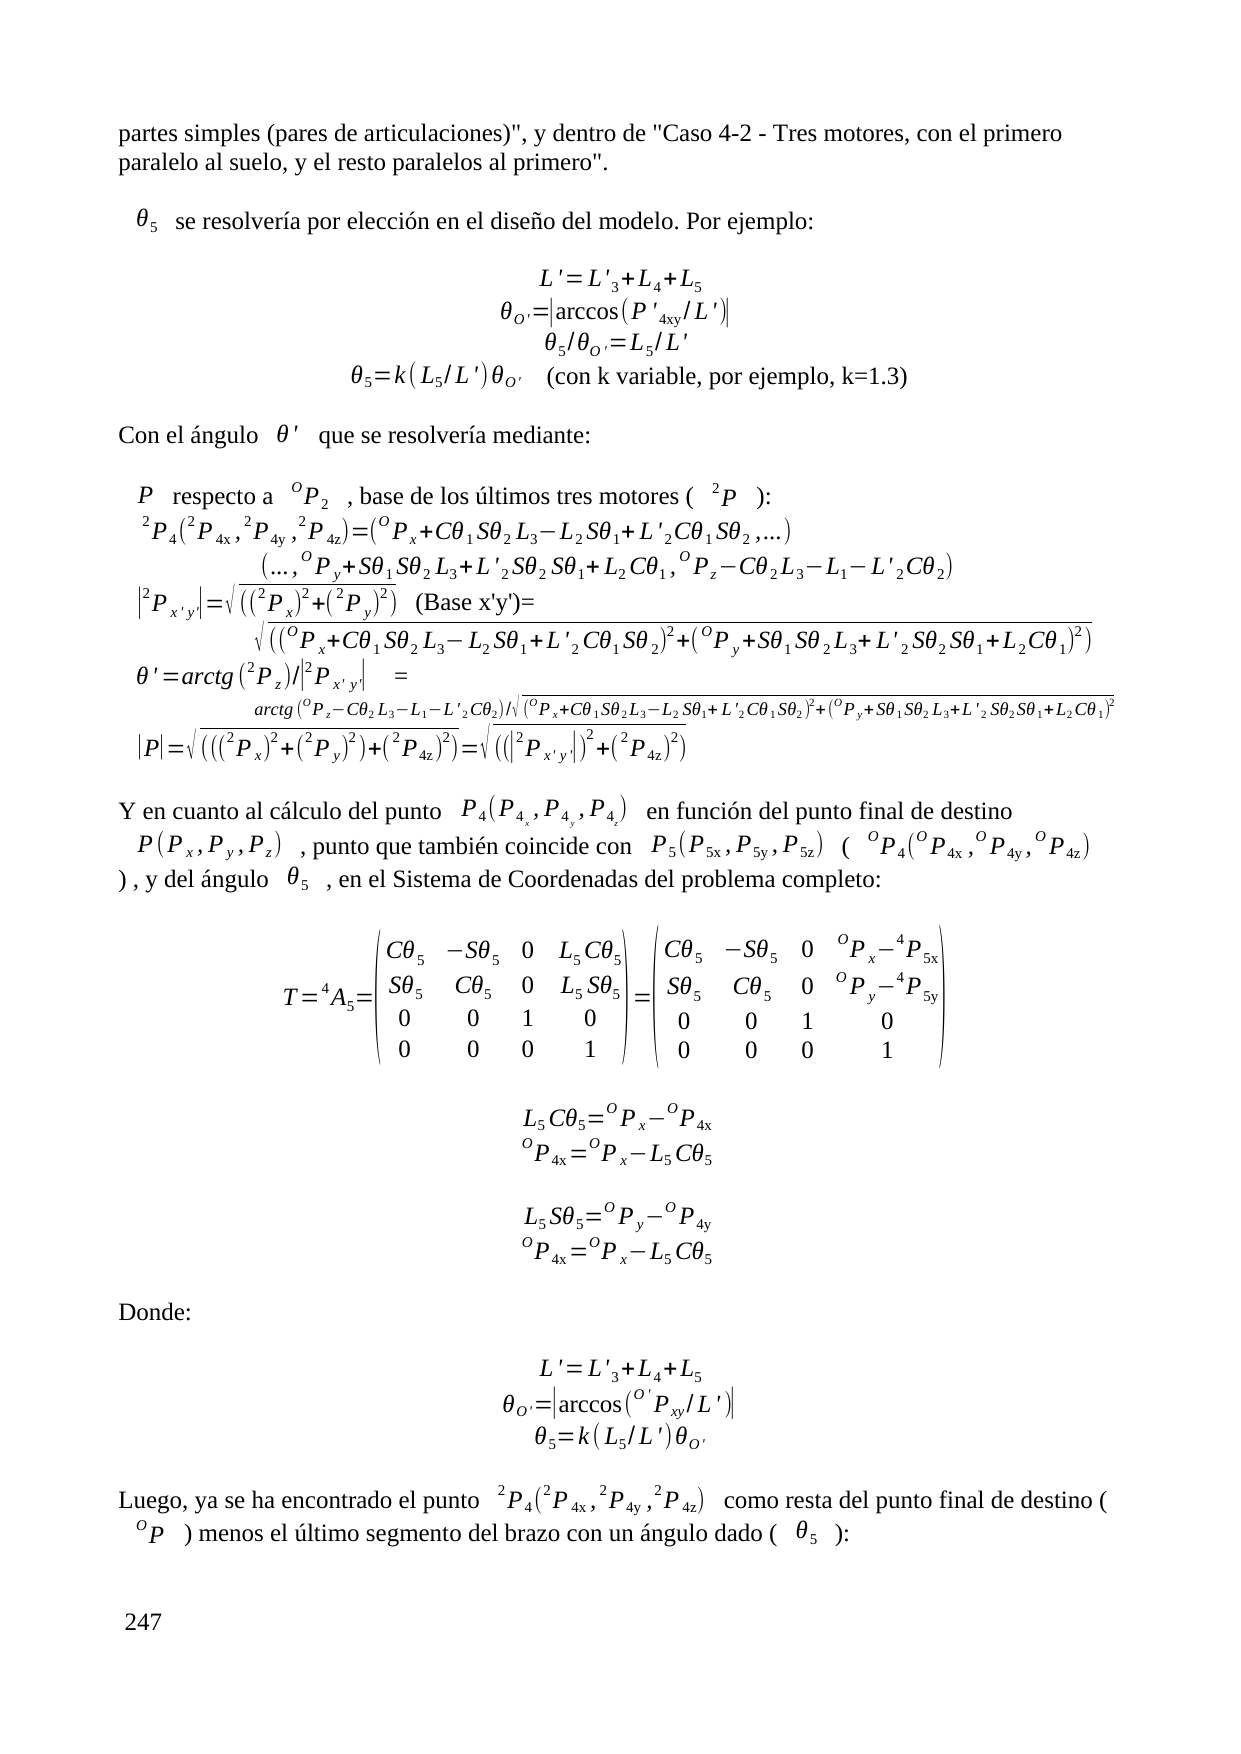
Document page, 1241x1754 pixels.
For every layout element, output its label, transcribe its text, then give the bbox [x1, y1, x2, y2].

text partes simples (pares de articulaciones)", y dentro de "Caso 4-2 - Tres motores, con el primero paralelo al suelo, y el resto paralelos al primero". [118, 118, 1122, 176]
text Luego, ya se ha encontrado el puntocomo resta del punto final de destino () menos el último segmento del brazo con un ángulo dado (): [118, 1482, 1122, 1548]
text Y en cuanto al cálculo del puntoen función del punto final de destino, punto que también coincide con() , y del ángulo, en el Sistema de Coordenadas del problema completo: [118, 793, 1122, 894]
text (con k variable, por ejemplo, k=1.3) [118, 359, 1122, 392]
text (Base x'y')= [118, 583, 1122, 621]
text respecto a, base de los últimos tres motores (): [118, 478, 1122, 513]
text se resolvería por elección en el diseño del modelo. Por ejemplo: [118, 204, 1122, 236]
text = [118, 658, 1122, 693]
text Con el ánguloque se resolvería mediante: [118, 420, 1122, 449]
text Donde: [118, 1297, 1122, 1326]
